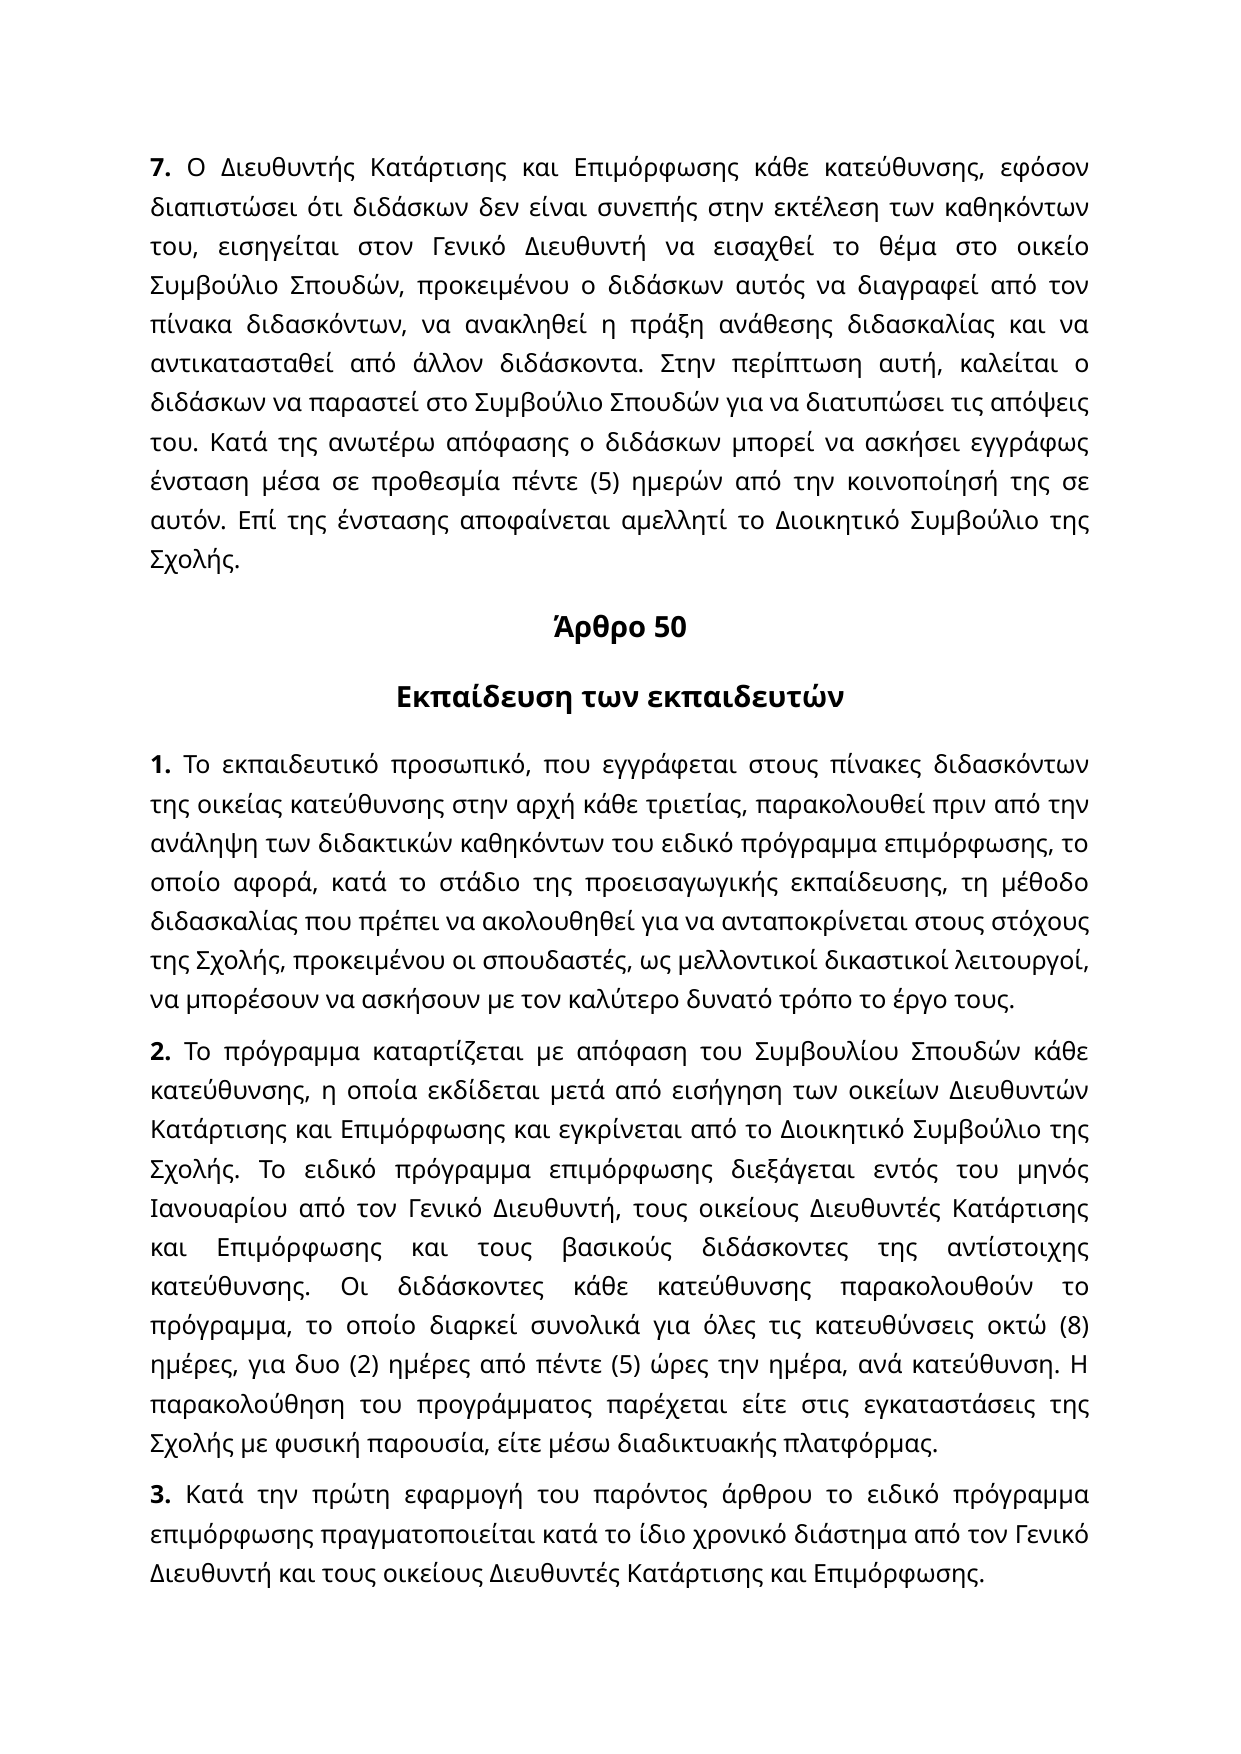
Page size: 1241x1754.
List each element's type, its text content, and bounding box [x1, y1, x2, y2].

text 2. Το πρόγραμμα καταρτίζεται με απόφαση του Συμβουλίου Σπουδών κάθε κατεύθυνσης, η οποία εκδίδεται μετά από εισήγηση των οικείων Διευθυντών Κατάρτισης και Επιμόρφωσης και εγκρίνεται από το Διοικητικό Συμβούλιο της Σχολής. Το ειδικό πρόγραμμα επιμόρφωσης διεξάγεται εντός του μηνός Ιανουαρίου από τον Γενικό Διευθυντή, τους οικείους Διευθυντές Κατάρτισης και Επιμόρφωσης και τους βασικούς διδάσκοντες της αντίστοιχης κατεύθυνσης. Οι διδάσκοντες κάθε κατεύθυνσης παρακολουθούν το πρόγραμμα, το οποίο διαρκεί συνολικά για όλες τις κατευθύνσεις οκτώ (8) ημέρες, για δυο (2) ημέρες από πέντε (5) ώρες την ημέρα, ανά κατεύθυνση. Η παρακολούθηση του προγράμματος παρέχεται είτε στις εγκαταστάσεις της Σχολής με φυσική παρουσία, είτε μέσω διαδικτυακής πλατφόρμας. [150, 1034, 1090, 1459]
text 7. Ο Διευθυντής Κατάρτισης και Επιμόρφωσης κάθε κατεύθυνσης, εφόσον διαπιστώσει ότι διδάσκων δεν είναι συνεπής στην εκτέλεση των καθηκόντων του, εισηγείται στον Γενικό Διευθυντή να εισαχθεί το θέμα στο οικείο Συμβούλιο Σπουδών, προκειμένου ο διδάσκων αυτός να διαγραφεί από τον πίνακα διδασκόντων, να ανακληθεί η πράξη ανάθεσης διδασκαλίας και να αντικατασταθεί από άλλον διδάσκοντα. Στην περίπτωση αυτή, καλείται ο διδάσκων να παραστεί στο Συμβούλιο Σπουδών για να διατυπώσει τις απόψεις του. Κατά της ανωτέρω απόφασης ο διδάσκων μπορεί να ασκήσει εγγράφως ένσταση μέσα σε προθεσμία πέντε (5) ημερών από την κοινοποίησή της σε αυτόν. Επί της ένστασης αποφαίνεται αμελλητί το Διοικητικό Συμβούλιο της Σχολής. [150, 150, 1090, 576]
text 3. Κατά την πρώτη εφαρμογή του παρόντος άρθρου το ειδικό πρόγραμμα επιμόρφωσης πραγματοποιείται κατά το ίδιο χρονικό διάστημα από τον Γενικό Διευθυντή και τους οικείους Διευθυντές Κατάρτισης και Επιμόρφωσης. [150, 1477, 1090, 1589]
subtitle Άρθρο 50 [150, 606, 1090, 646]
text 1. Το εκπαιδευτικό προσωπικό, που εγγράφεται στους πίνακες διδασκόντων της οικείας κατεύθυνσης στην αρχή κάθε τριετίας, παρακολουθεί πριν από την ανάληψη των διδακτικών καθηκόντων του ειδικό πρόγραμμα επιμόρφωσης, το οποίο αφορά, κατά το στάδιο της προεισαγωγικής εκπαίδευσης, τη μέθοδο διδασκαλίας που πρέπει να ακολουθηθεί για να ανταποκρίνεται στους στόχους της Σχολής, προκειμένου οι σπουδαστές, ως μελλοντικοί δικαστικοί λειτουργοί, να μπορέσουν να ασκήσουν με τον καλύτερο δυνατό τρόπο το έργο τους. [150, 747, 1090, 1016]
subtitle Εκπαίδευση των εκπαιδευτών [150, 676, 1090, 716]
